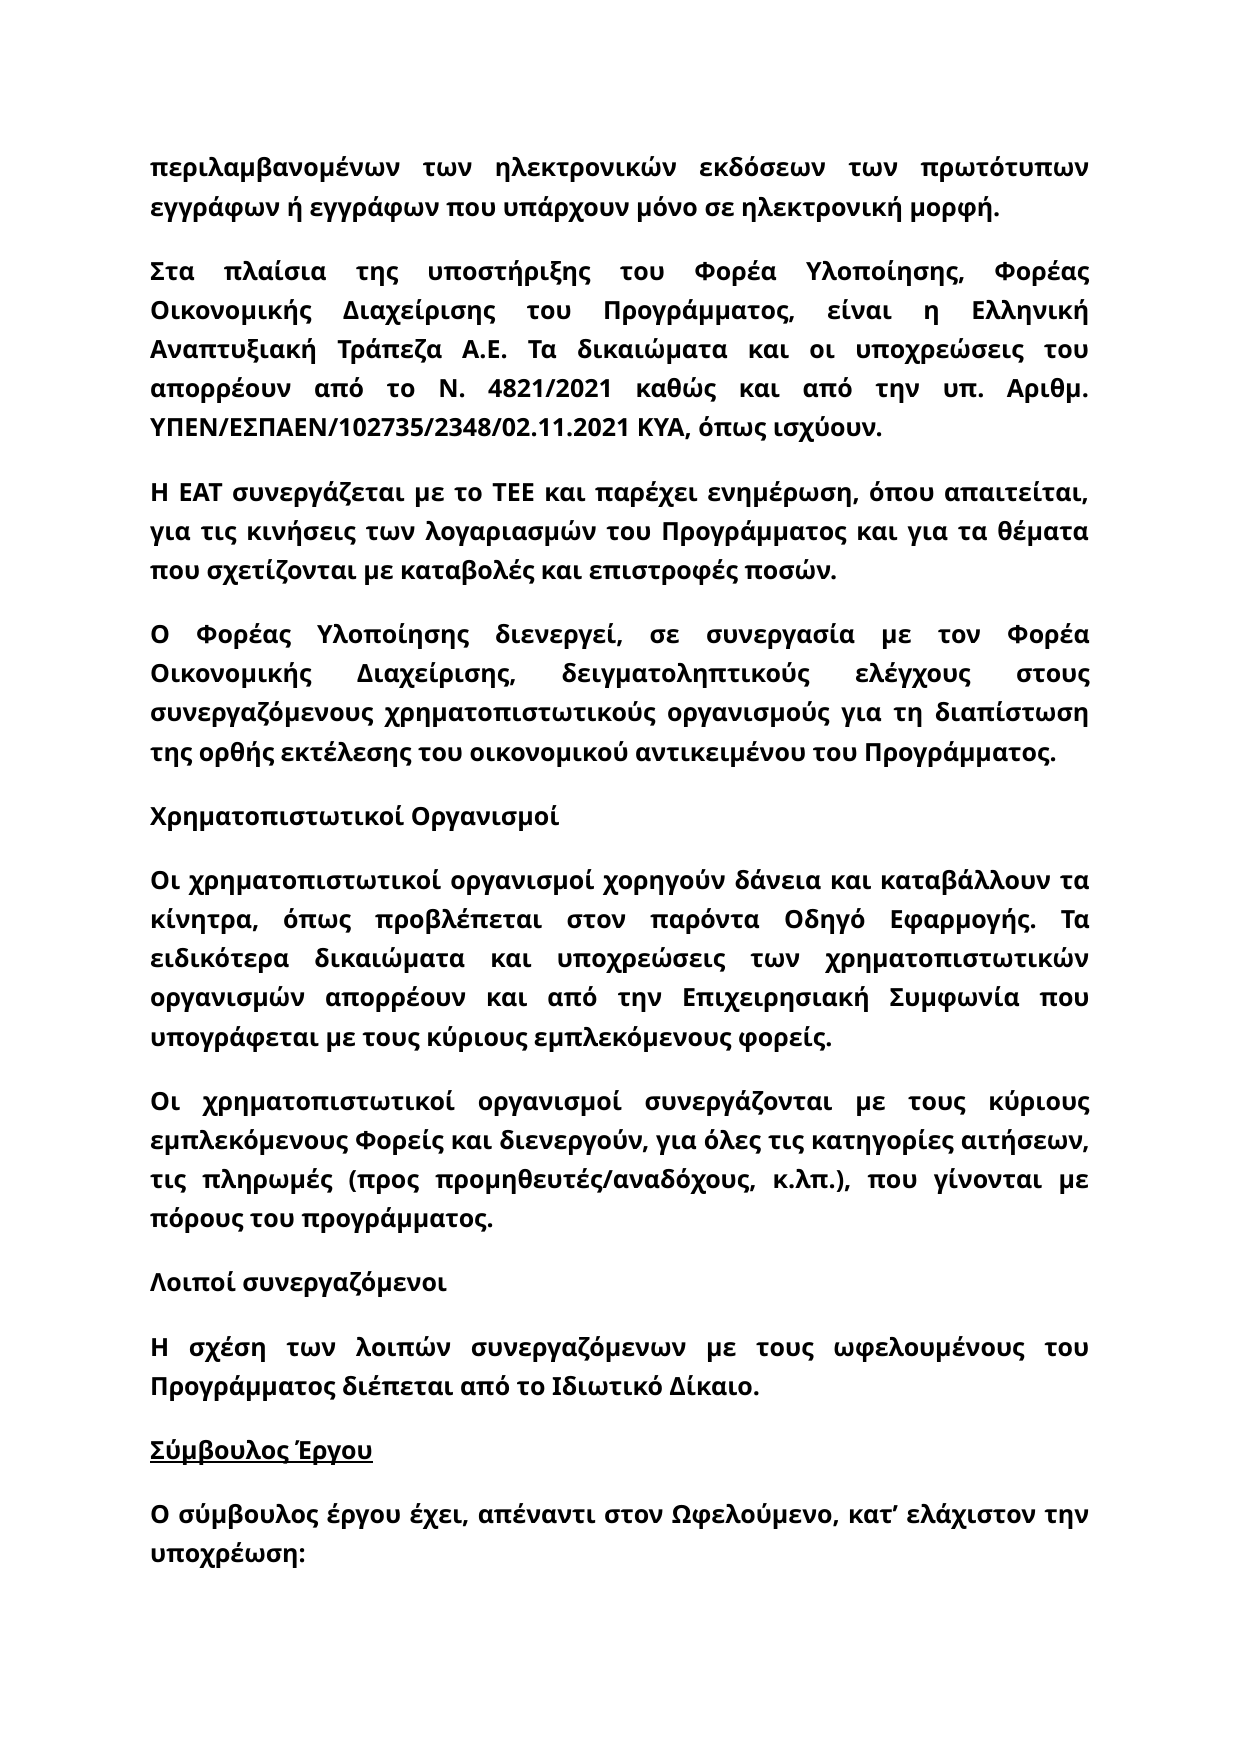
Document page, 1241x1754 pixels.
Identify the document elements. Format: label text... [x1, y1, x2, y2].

text περιλαμβανομένων των ηλεκτρονικών εκδόσεων των πρωτότυπων εγγράφων ή εγγράφων που υπάρχουν μόνο σε ηλεκτρονική μορφή. [150, 150, 1090, 223]
text Σύμβουλος Έργου [150, 1432, 1090, 1467]
text Χρηματοπιστωτικοί Οργανισμοί [150, 798, 1090, 832]
text Ο Φορέας Υλοποίησης διενεργεί, σε συνεργασία με τον Φορέα Οικονομικής Διαχείρισης, δειγματοληπτικούς ελέγχους στους συνεργαζόμενους χρηματοπιστωτικούς οργανισμούς για τη διαπίστωση της ορθής εκτέλεσης του οικονομικού αντικειμένου του Προγράμματος. [150, 617, 1090, 768]
text Ο σύμβουλος έργου έχει, απέναντι στον Ωφελούμενο, κατ’ ελάχιστον την υποχρέωση: [150, 1497, 1090, 1570]
text Οι χρηματοπιστωτικοί οργανισμοί χορηγούν δάνεια και καταβάλλουν τα κίνητρα, όπως προβλέπεται στον παρόντα Οδηγό Εφαρμογής. Τα ειδικότερα δικαιώματα και υποχρεώσεις των χρηματοπιστωτικών οργανισμών απορρέουν και από την Επιχειρησιακή Συμφωνία που υπογράφεται με τους κύριους εμπλεκόμενους φορείς. [150, 862, 1090, 1053]
text Λοιποί συνεργαζόμενοι [150, 1265, 1090, 1299]
text Στα πλαίσια της υποστήριξης του Φορέα Υλοποίησης, Φορέας Οικονομικής Διαχείρισης του Προγράμματος, είναι η Ελληνική Αναπτυξιακή Τράπεζα Α.Ε. Τα δικαιώματα και οι υποχρεώσεις του απορρέουν από το Ν. 4821/2021 καθώς και από την υπ. Αριθμ. ΥΠΕΝ/ΕΣΠΑΕΝ/102735/2348/02.11.2021 ΚΥΑ, όπως ισχύουν. [150, 253, 1090, 444]
text Η ΕΑΤ συνεργάζεται με το ΤΕΕ και παρέχει ενημέρωση, όπου απαιτείται, για τις κινήσεις των λογαριασμών του Προγράμματος και για τα θέματα που σχετίζονται με καταβολές και επιστροφές ποσών. [150, 474, 1090, 587]
text Η σχέση των λοιπών συνεργαζόμενων με τους ωφελουμένους του Προγράμματος διέπεται από το Ιδιωτικό Δίκαιο. [150, 1329, 1090, 1402]
text Οι χρηματοπιστωτικοί οργανισμοί συνεργάζονται με τους κύριους εμπλεκόμενους Φορείς και διενεργούν, για όλες τις κατηγορίες αιτήσεων, τις πληρωμές (προς προμηθευτές/αναδόχους, κ.λπ.), που γίνονται με πόρους του προγράμματος. [150, 1083, 1090, 1235]
